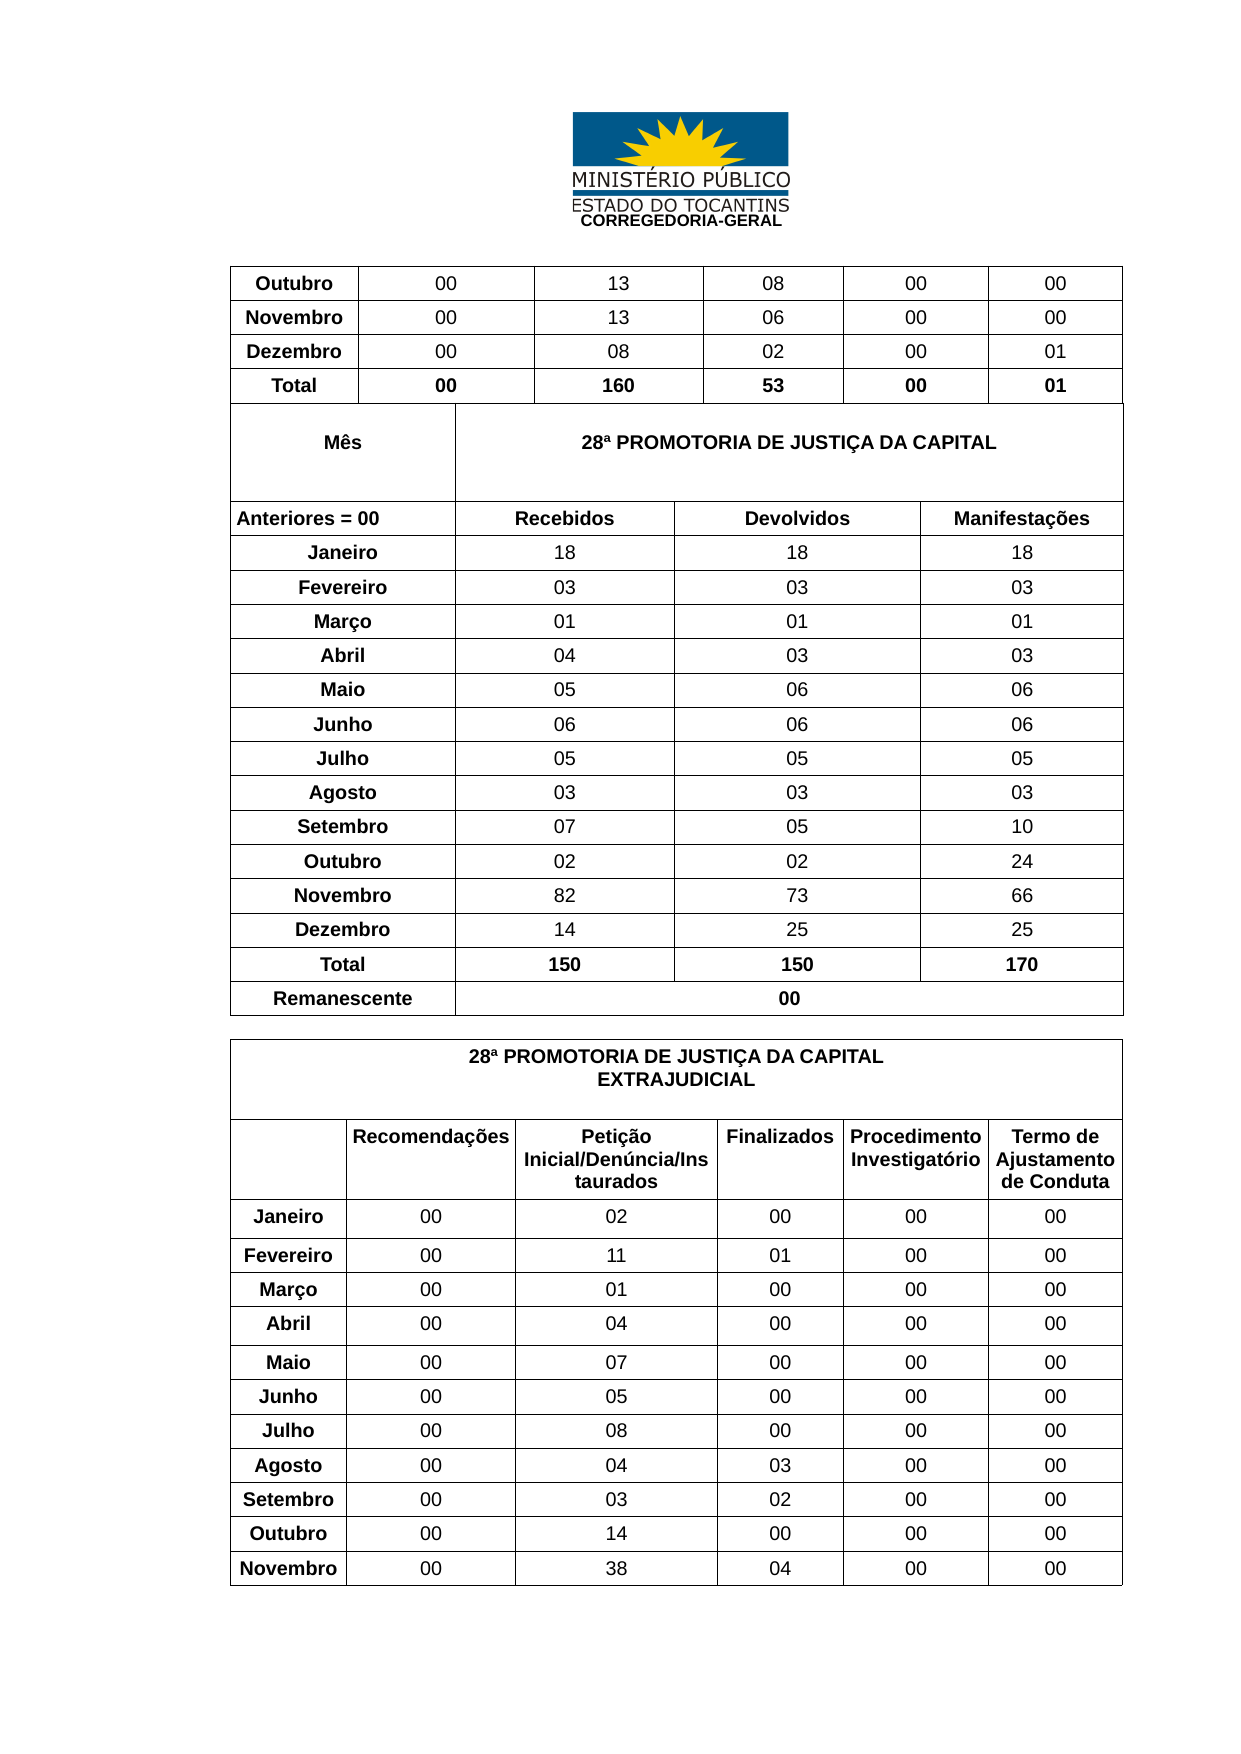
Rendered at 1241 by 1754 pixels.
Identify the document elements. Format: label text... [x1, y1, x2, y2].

table_cell 04 [516, 1307, 717, 1345]
table_cell 00 [359, 301, 534, 334]
table_cell Julho [231, 742, 455, 775]
table_cell 03 [516, 1483, 717, 1516]
table_cell 00 [989, 1239, 1122, 1272]
picture [572, 112, 790, 212]
table_cell 06 [704, 301, 843, 334]
table_cell Outubro [231, 845, 455, 878]
table_cell 170 [921, 948, 1123, 981]
table_cell 00 [359, 369, 534, 403]
table_cell 00 [989, 301, 1122, 334]
table_cell Recebidos [456, 502, 674, 535]
table_cell Abril [231, 639, 455, 672]
table_cell 73 [675, 879, 920, 912]
table_cell 150 [456, 948, 674, 981]
table_cell Remanescente [231, 982, 455, 1015]
table_cell 03 [675, 571, 920, 604]
table_cell Julho [231, 1415, 346, 1448]
table_cell 00 [359, 267, 534, 300]
table_cell 06 [456, 708, 674, 741]
table_cell 00 [844, 267, 988, 300]
table_cell 02 [456, 845, 674, 878]
table_cell Petição Inicial/Denúncia/Instaurados [516, 1120, 717, 1199]
table_cell 03 [921, 639, 1123, 672]
table_cell 00 [347, 1239, 515, 1272]
table_cell 00 [989, 1273, 1122, 1306]
table_cell 00 [989, 1200, 1122, 1238]
table_cell 02 [516, 1200, 717, 1238]
table_cell 00 [347, 1415, 515, 1448]
table_cell 00 [844, 1200, 988, 1238]
table_cell 00 [718, 1517, 843, 1551]
table_cell 00 [347, 1346, 515, 1379]
table_cell 08 [704, 267, 843, 300]
table_cell 00 [844, 1415, 988, 1448]
table_cell 00 [844, 1273, 988, 1306]
table_cell 08 [535, 335, 703, 368]
table_cell 25 [921, 914, 1123, 947]
table_cell 00 [718, 1307, 843, 1345]
table_cell 01 [989, 369, 1122, 403]
table_cell 01 [675, 605, 920, 638]
table_cell 38 [516, 1552, 717, 1585]
table_cell 00 [844, 1552, 988, 1585]
table_cell 03 [921, 776, 1123, 809]
table_cell Total [231, 948, 455, 981]
table_cell 14 [516, 1517, 717, 1551]
table_cell Março [231, 605, 455, 638]
table_cell Junho [231, 1380, 346, 1413]
table_cell 82 [456, 879, 674, 912]
table_cell Agosto [231, 776, 455, 809]
table_cell 05 [516, 1380, 717, 1413]
table_header 28ª PROMOTORIA DE JUSTIÇA DA CAPITAL [456, 404, 1123, 501]
table_cell 03 [675, 776, 920, 809]
table_cell 00 [347, 1307, 515, 1345]
table_cell 06 [921, 674, 1123, 707]
table_cell Novembro [231, 879, 455, 912]
table_cell 00 [347, 1517, 515, 1551]
table_cell Total [231, 369, 358, 403]
table_cell 00 [347, 1552, 515, 1585]
table_cell 05 [456, 674, 674, 707]
table_cell 66 [921, 879, 1123, 912]
table_cell Dezembro [231, 335, 358, 368]
table_cell 01 [921, 605, 1123, 638]
table_cell Manifestações [921, 502, 1123, 535]
table_cell 06 [675, 674, 920, 707]
table_cell 18 [675, 536, 920, 570]
table_cell Setembro [231, 811, 455, 844]
table_cell 53 [704, 369, 843, 403]
table_cell 00 [718, 1415, 843, 1448]
table_cell 00 [844, 1483, 988, 1516]
table_cell 00 [718, 1200, 843, 1238]
table_cell 00 [718, 1380, 843, 1413]
table_cell 18 [921, 536, 1123, 570]
table_cell 05 [456, 742, 674, 775]
table_cell 00 [844, 369, 988, 403]
table_cell 00 [844, 1449, 988, 1482]
table_cell 03 [456, 571, 674, 604]
table_cell 18 [456, 536, 674, 570]
table_cell 05 [675, 742, 920, 775]
table_cell 04 [718, 1552, 843, 1585]
table_cell 00 [844, 1239, 988, 1272]
table_cell Fevereiro [231, 1239, 346, 1272]
table_cell 00 [989, 1346, 1122, 1379]
table_cell 160 [535, 369, 703, 403]
table_cell Outubro [231, 267, 358, 300]
table_cell Termo de Ajustamento de Conduta [989, 1120, 1122, 1199]
table_cell 01 [718, 1239, 843, 1272]
table_cell 00 [989, 1483, 1122, 1516]
table_cell 00 [456, 982, 1123, 1015]
table_cell 00 [347, 1380, 515, 1413]
table_cell Procedimento Investigatório [844, 1120, 988, 1199]
table_cell 00 [347, 1483, 515, 1516]
table_header 28ª PROMOTORIA DE JUSTIÇA DA CAPITAL EXTRAJUDICIAL [231, 1040, 1122, 1119]
table_cell 02 [675, 845, 920, 878]
table_cell Dezembro [231, 914, 455, 947]
table_cell 150 [675, 948, 920, 981]
table_cell Setembro [231, 1483, 346, 1516]
table_cell Janeiro [231, 1200, 346, 1238]
table_header Mês [231, 404, 455, 501]
table_cell [231, 1120, 346, 1199]
table_cell Fevereiro [231, 571, 455, 604]
table_cell 00 [844, 1517, 988, 1551]
table_cell Recomendações [347, 1120, 515, 1199]
table_cell 08 [516, 1415, 717, 1448]
table_cell 00 [989, 1307, 1122, 1345]
table_cell 00 [989, 1517, 1122, 1551]
table_cell 11 [516, 1239, 717, 1272]
table_cell 03 [921, 571, 1123, 604]
table_cell 01 [516, 1273, 717, 1306]
table_cell 05 [921, 742, 1123, 775]
table_cell Março [231, 1273, 346, 1306]
table_cell Maio [231, 1346, 346, 1379]
table_cell 00 [347, 1273, 515, 1306]
table_cell 06 [921, 708, 1123, 741]
table_cell 03 [456, 776, 674, 809]
table_cell 07 [456, 811, 674, 844]
table_cell Devolvidos [675, 502, 920, 535]
table_cell 00 [718, 1273, 843, 1306]
table_cell 03 [675, 639, 920, 672]
table_cell 01 [456, 605, 674, 638]
table_cell 14 [456, 914, 674, 947]
table_cell 07 [516, 1346, 717, 1379]
table_cell 13 [535, 301, 703, 334]
table_cell Abril [231, 1307, 346, 1345]
table_cell Agosto [231, 1449, 346, 1482]
table_cell 00 [989, 1552, 1122, 1585]
table_cell 00 [989, 267, 1122, 300]
table_cell Novembro [231, 301, 358, 334]
table_cell 13 [535, 267, 703, 300]
table_cell Anteriores = 00 [231, 502, 455, 535]
table_cell 05 [675, 811, 920, 844]
table_cell 04 [516, 1449, 717, 1482]
table_cell 00 [718, 1346, 843, 1379]
table_cell 00 [844, 301, 988, 334]
table_cell 04 [456, 639, 674, 672]
table_cell 10 [921, 811, 1123, 844]
table_cell Outubro [231, 1517, 346, 1551]
table_cell Janeiro [231, 536, 455, 570]
table_cell 02 [704, 335, 843, 368]
table_cell 01 [989, 335, 1122, 368]
table_cell 00 [347, 1200, 515, 1238]
table_cell 00 [989, 1415, 1122, 1448]
table_cell 03 [718, 1449, 843, 1482]
table_cell Junho [231, 708, 455, 741]
table_cell Maio [231, 674, 455, 707]
table_cell Finalizados [718, 1120, 843, 1199]
table_cell 00 [844, 1307, 988, 1345]
table_cell 00 [844, 335, 988, 368]
table_cell 25 [675, 914, 920, 947]
table_cell 00 [359, 335, 534, 368]
table_cell 00 [347, 1449, 515, 1482]
table_cell Novembro [231, 1552, 346, 1585]
table_cell 00 [844, 1380, 988, 1413]
table_cell 24 [921, 845, 1123, 878]
table_cell 06 [675, 708, 920, 741]
table_cell 00 [844, 1346, 988, 1379]
table_cell 00 [989, 1449, 1122, 1482]
table_cell 02 [718, 1483, 843, 1516]
table_cell 00 [989, 1380, 1122, 1413]
